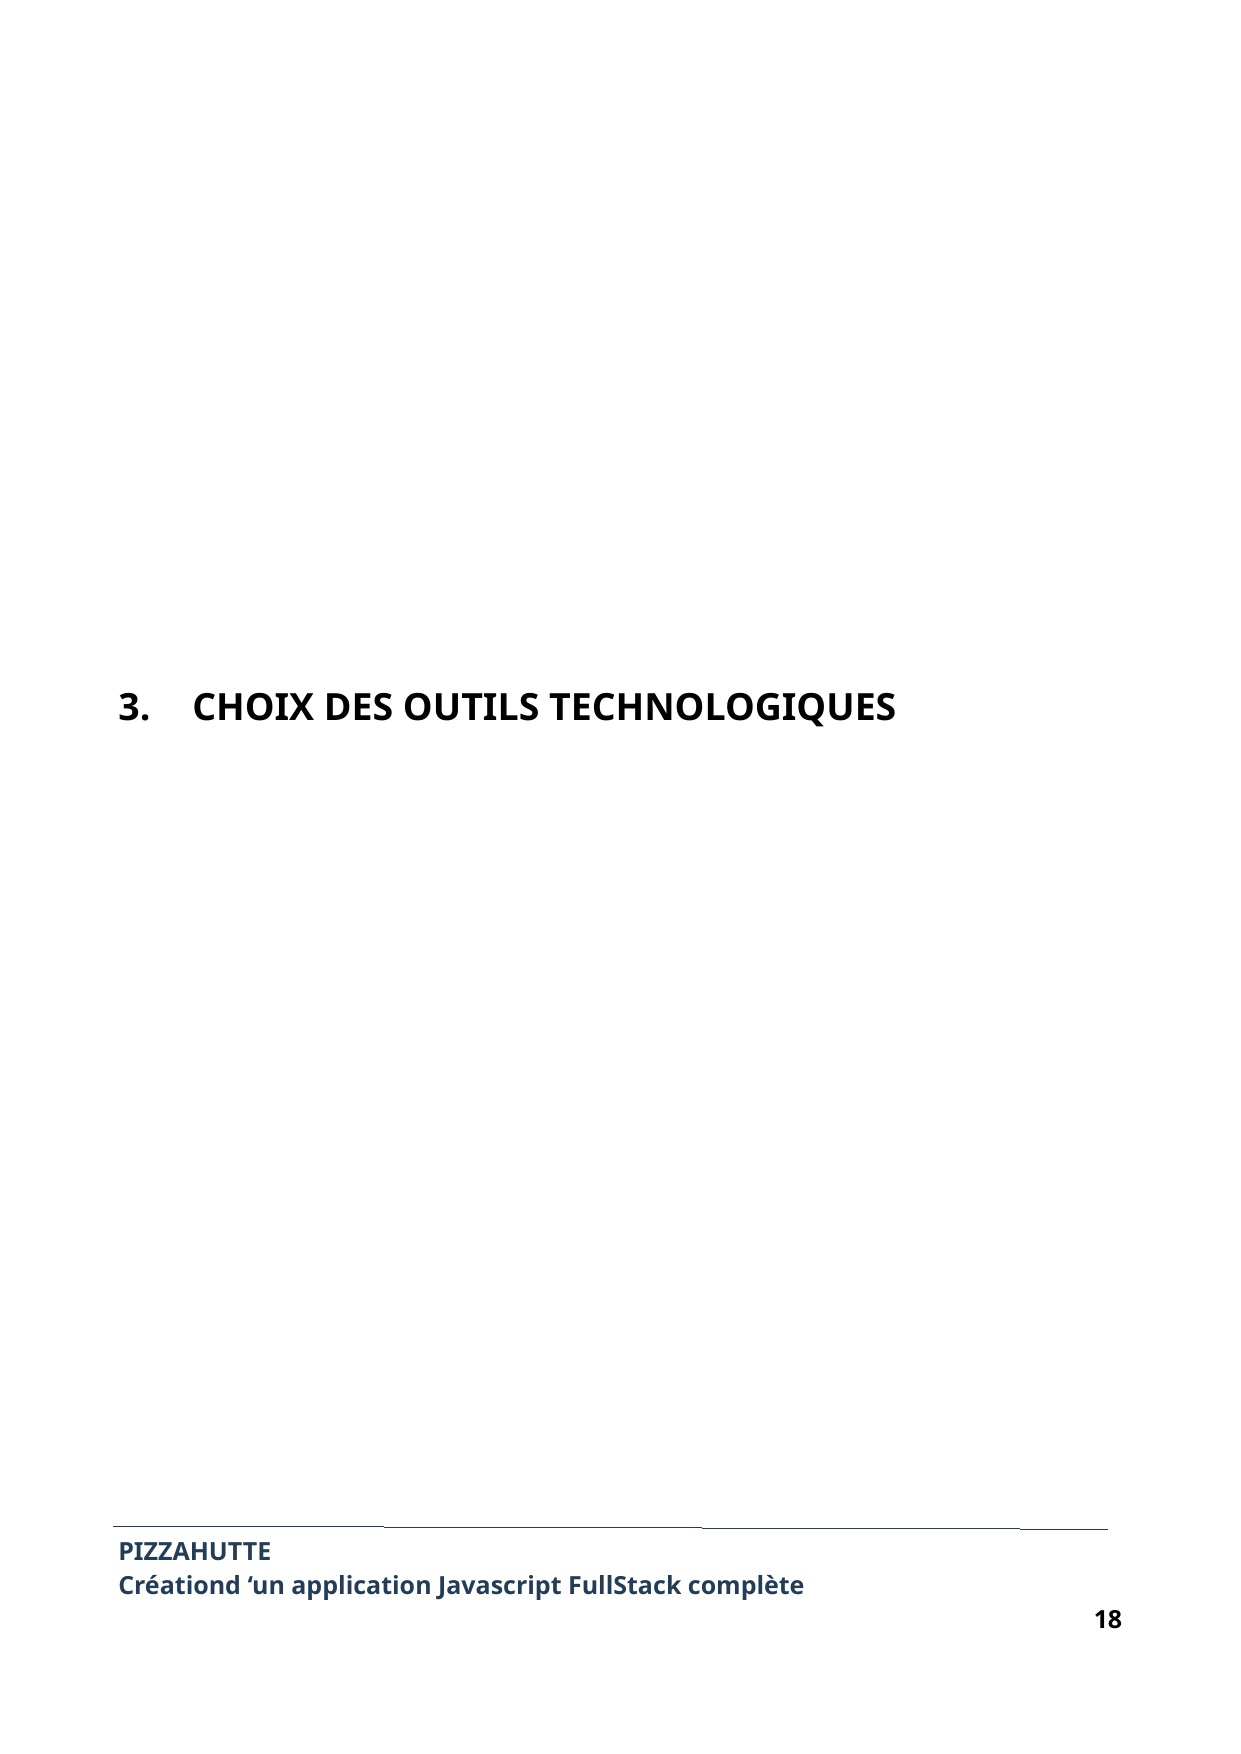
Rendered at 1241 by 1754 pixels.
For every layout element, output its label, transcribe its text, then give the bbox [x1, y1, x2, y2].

subtitle CHOIX DES OUTILS TECHNOLOGIQUES [118, 681, 1122, 732]
